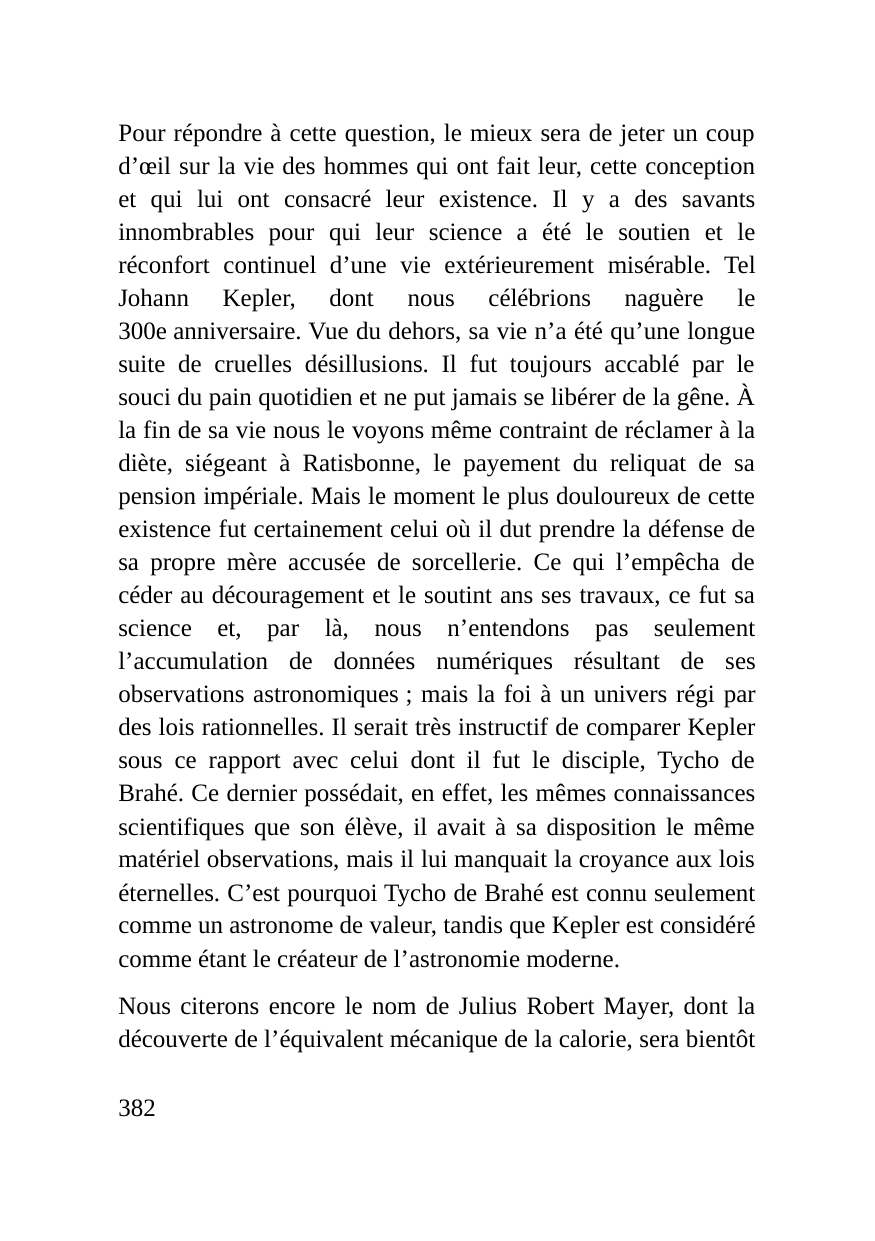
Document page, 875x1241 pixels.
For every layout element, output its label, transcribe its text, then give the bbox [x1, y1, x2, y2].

text Nous citerons encore le nom de Julius Robert Mayer, dont la découverte de l’équivalent mécanique de la calorie, sera bientôt [118, 991, 756, 1053]
text Pour répondre à cette question, le mieux sera de jeter un coup d’œil sur la vie des hommes qui ont fait leur, cette conception et qui lui ont consacré leur existence. Il y a des savants innombrables pour qui leur science a été le soutien et le réconfort continuel d’une vie extérieurement misérable. Tel Johann Kepler, dont nous célébrions naguère le 300e anniversaire. Vue du dehors, sa vie n’a été qu’une longue suite de cruelles désillusions. Il fut toujours accablé par le souci du pain quotidien et ne put jamais se libérer de la gêne. À la fin de sa vie nous le voyons même contraint de réclamer à la diète, siégeant à Ratisbonne, le payement du reliquat de sa pension impériale. Mais le moment le plus douloureux de cette existence fut certainement celui où il dut prendre la défense de sa propre mère accusée de sorcellerie. Ce qui l’empêcha de céder au découragement et le soutint ans ses travaux, ce fut sa science et, par là, nous n’entendons pas seulement l’accumulation de données numériques résultant de ses observations astronomiques ; mais la foi à un univers régi par des lois rationnelles. Il serait très instructif de comparer Kepler sous ce rapport avec celui dont il fut le disciple, Tycho de Brahé. Ce dernier possédait, en effet, les mêmes connaissances scientifiques que son élève, il avait à sa disposition le même matériel observations, mais il lui manquait la croyance aux lois éternelles. C’est pourquoi Tycho de Brahé est connu seulement comme un astronome de valeur, tandis que Kepler est considéré comme étant le créateur de l’astronomie moderne. [118, 118, 756, 972]
